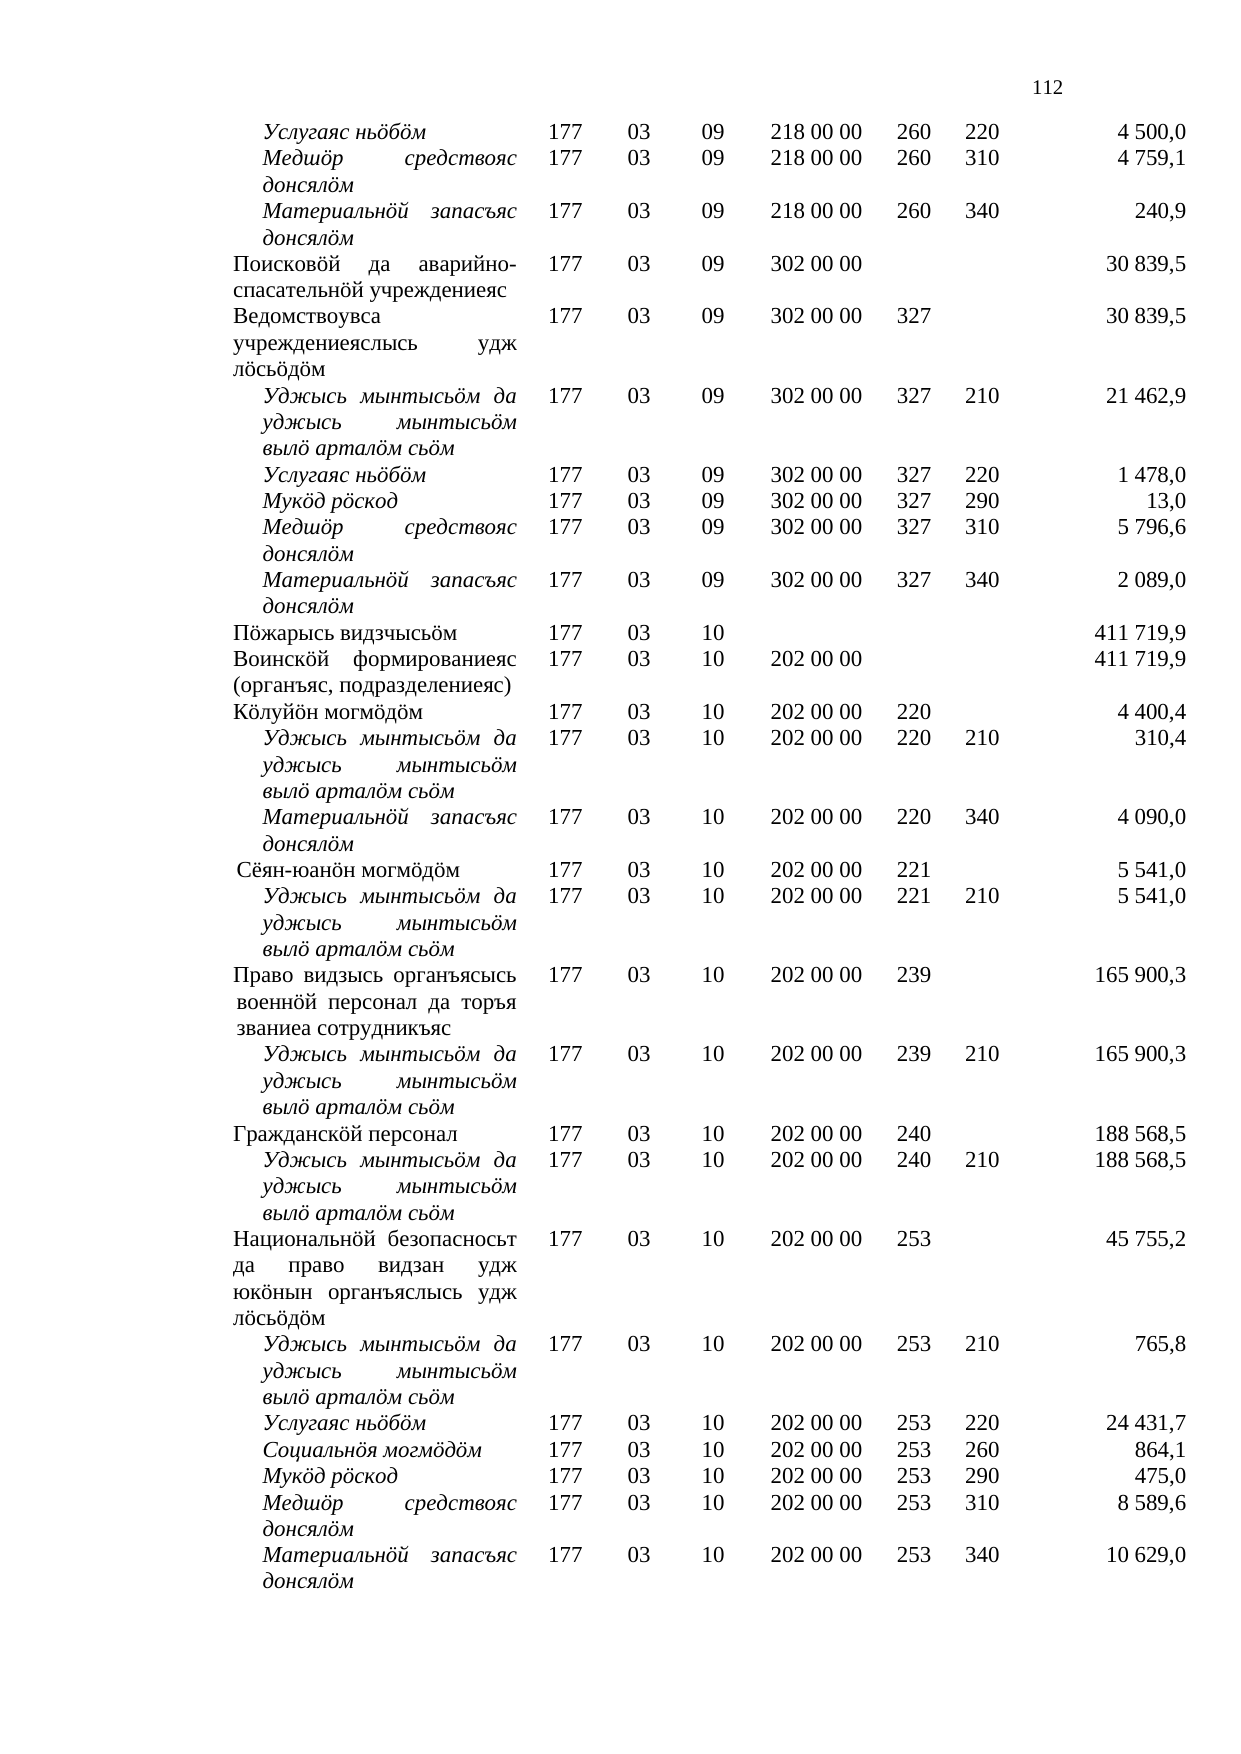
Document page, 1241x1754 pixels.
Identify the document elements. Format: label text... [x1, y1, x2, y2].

table_cell [1197, 1541, 1240, 1594]
table_cell [1197, 566, 1240, 619]
table_cell 30 839,5 [1019, 303, 1197, 382]
table_cell 221 [883, 856, 945, 882]
table_cell [1197, 461, 1240, 487]
table_cell 03 [602, 566, 676, 619]
table_cell 03 [602, 487, 676, 513]
table_cell 290 [945, 1462, 1019, 1488]
table_cell Уджысь мынтысьöм да уджысь мынтысьöм вылö арталöм сьöм [222, 1146, 528, 1225]
table_cell [1197, 1041, 1240, 1119]
table_cell 03 [602, 303, 676, 382]
table_cell Пöжарысь видзчысьöм [222, 619, 528, 645]
table_cell [945, 1225, 1019, 1330]
table_cell 220 [883, 803, 945, 856]
table_cell 10 [676, 1146, 750, 1225]
table_cell Мукöд рöскод [222, 1462, 528, 1488]
table_cell 327 [883, 566, 945, 619]
table_cell 30 839,5 [1019, 250, 1197, 303]
table_cell 03 [602, 118, 676, 144]
table_cell 03 [602, 250, 676, 303]
table_cell 177 [528, 1436, 602, 1462]
table_cell Сёян-юанöн могмöдöм [222, 856, 528, 882]
table_cell 177 [528, 461, 602, 487]
table_cell [883, 619, 945, 645]
table_cell Услугаяс ньöбöм [222, 461, 528, 487]
table_cell 177 [528, 1489, 602, 1541]
table_cell 177 [528, 883, 602, 961]
table_cell 202 00 00 [750, 1120, 882, 1146]
table_cell 09 [676, 461, 750, 487]
table_cell 10 [676, 883, 750, 961]
table_cell [945, 1120, 1019, 1146]
table_cell 310 [945, 1489, 1019, 1541]
table_cell 09 [676, 382, 750, 461]
table_cell 327 [883, 303, 945, 382]
table_cell 210 [945, 724, 1019, 803]
table_cell 239 [883, 961, 945, 1041]
table_cell 221 [883, 883, 945, 961]
table_cell 09 [676, 566, 750, 619]
table_cell [1197, 619, 1240, 645]
table_cell 327 [883, 382, 945, 461]
table_cell 177 [528, 303, 602, 382]
table_cell 177 [528, 1146, 602, 1225]
table_cell 177 [528, 1541, 602, 1594]
table_cell Медшöр средствояс донсялöм [222, 514, 528, 566]
table_cell [945, 961, 1019, 1041]
table_cell 4 759,1 [1019, 145, 1197, 197]
table_cell Уджысь мынтысьöм да уджысь мынтысьöм вылö арталöм сьöм [222, 883, 528, 961]
table_cell 8 589,6 [1019, 1489, 1197, 1541]
table_cell 03 [602, 1330, 676, 1409]
table_cell [1197, 724, 1240, 803]
table_cell 253 [883, 1225, 945, 1330]
table_cell 177 [528, 961, 602, 1041]
table_cell [1197, 883, 1240, 961]
table_cell 210 [945, 1041, 1019, 1119]
table_cell 03 [602, 382, 676, 461]
table_cell [1197, 1225, 1240, 1330]
table_cell 03 [602, 1041, 676, 1119]
table_cell 202 00 00 [750, 1541, 882, 1594]
table_cell 239 [883, 1041, 945, 1119]
table_cell 4 090,0 [1019, 803, 1197, 856]
table_cell 177 [528, 487, 602, 513]
table_cell Материальнöй запасъяс донсялöм [222, 1541, 528, 1594]
table_cell Уджысь мынтысьöм да уджысь мынтысьöм вылö арталöм сьöм [222, 1041, 528, 1119]
table_cell 21 462,9 [1019, 382, 1197, 461]
table_cell [945, 856, 1019, 882]
table_cell 10 [676, 1120, 750, 1146]
table_cell Социальнöя могмöдöм [222, 1436, 528, 1462]
table_cell 177 [528, 724, 602, 803]
table_cell 218 00 00 [750, 118, 882, 144]
table_cell 327 [883, 461, 945, 487]
table_cell 260 [883, 197, 945, 250]
table_cell 10 [676, 1225, 750, 1330]
table_cell 177 [528, 1225, 602, 1330]
table_cell 210 [945, 1146, 1019, 1225]
table_cell 5 796,6 [1019, 514, 1197, 566]
table_cell Воинскöй формированиеяс (органъяс, подразделениеяс) [222, 645, 528, 698]
table_cell 24 431,7 [1019, 1410, 1197, 1436]
table_cell [1197, 303, 1240, 382]
table_cell 253 [883, 1541, 945, 1594]
table_cell Материальнöй запасъяс донсялöм [222, 803, 528, 856]
table_cell 10 [676, 698, 750, 724]
table_cell 253 [883, 1462, 945, 1488]
table_cell 302 00 00 [750, 382, 882, 461]
table_cell 177 [528, 645, 602, 698]
table_cell 09 [676, 145, 750, 197]
table_cell 03 [602, 724, 676, 803]
table_cell [1197, 514, 1240, 566]
table_cell 220 [883, 698, 945, 724]
table_cell 177 [528, 566, 602, 619]
table_cell [883, 645, 945, 698]
table_cell 202 00 00 [750, 1330, 882, 1409]
table_cell 03 [602, 145, 676, 197]
table_cell Материальнöй запасъяс донсялöм [222, 197, 528, 250]
table_cell 03 [602, 1489, 676, 1541]
table_cell 2 089,0 [1019, 566, 1197, 619]
table_cell Ведомствоувса учреждениеяслысь удж лöсьöдöм [222, 303, 528, 382]
table_cell 177 [528, 1330, 602, 1409]
table_cell 03 [602, 961, 676, 1041]
table_cell Мукöд рöскод [222, 487, 528, 513]
table_cell Материальнöй запасъяс донсялöм [222, 566, 528, 619]
table_cell 177 [528, 1041, 602, 1119]
table_cell 177 [528, 197, 602, 250]
table_cell 03 [602, 803, 676, 856]
table_cell 202 00 00 [750, 1462, 882, 1488]
table_cell 210 [945, 382, 1019, 461]
table_cell 220 [945, 461, 1019, 487]
table_cell 302 00 00 [750, 250, 882, 303]
table_cell [883, 250, 945, 303]
table_cell 240 [883, 1146, 945, 1225]
table_cell 177 [528, 250, 602, 303]
table_cell [1197, 1120, 1240, 1146]
table_cell 10 [676, 1041, 750, 1119]
table_cell 260 [883, 118, 945, 144]
table_cell 202 00 00 [750, 1410, 882, 1436]
table_cell [1197, 698, 1240, 724]
table_cell 03 [602, 461, 676, 487]
table_cell [1197, 1436, 1240, 1462]
table_cell [945, 250, 1019, 303]
table_cell 177 [528, 1462, 602, 1488]
table_cell 03 [602, 1462, 676, 1488]
table_cell 302 00 00 [750, 514, 882, 566]
table_cell Медшöр средствояс донсялöм [222, 145, 528, 197]
table_cell 218 00 00 [750, 197, 882, 250]
table_cell Услугаяс ньöбöм [222, 1410, 528, 1436]
table_cell [1197, 487, 1240, 513]
table_cell 202 00 00 [750, 1041, 882, 1119]
table_cell 4 500,0 [1019, 118, 1197, 144]
table_cell 253 [883, 1436, 945, 1462]
table_cell [1197, 197, 1240, 250]
table_cell 03 [602, 1225, 676, 1330]
table_cell Уджысь мынтысьöм да уджысь мынтысьöм вылö арталöм сьöм [222, 724, 528, 803]
table_cell 188 568,5 [1019, 1120, 1197, 1146]
table_cell 260 [883, 145, 945, 197]
table_cell 13,0 [1019, 487, 1197, 513]
table_cell 302 00 00 [750, 461, 882, 487]
table_cell 03 [602, 1541, 676, 1594]
table_cell 302 00 00 [750, 487, 882, 513]
table_cell 10 [676, 1410, 750, 1436]
table_cell 202 00 00 [750, 883, 882, 961]
table_cell 302 00 00 [750, 303, 882, 382]
table_cell 03 [602, 1146, 676, 1225]
table_cell 09 [676, 250, 750, 303]
table_cell 765,8 [1019, 1330, 1197, 1409]
table_cell 10 [676, 803, 750, 856]
table_cell 240,9 [1019, 197, 1197, 250]
table_cell 177 [528, 118, 602, 144]
table_cell [945, 645, 1019, 698]
table_cell 302 00 00 [750, 566, 882, 619]
table_cell 09 [676, 487, 750, 513]
table_cell 202 00 00 [750, 1489, 882, 1541]
table_cell [945, 619, 1019, 645]
table_cell 177 [528, 145, 602, 197]
table_cell 340 [945, 803, 1019, 856]
table_cell 177 [528, 1120, 602, 1146]
table_cell 03 [602, 856, 676, 882]
table_cell 177 [528, 514, 602, 566]
table_cell [1197, 1146, 1240, 1225]
table_cell 03 [602, 645, 676, 698]
table_cell [1197, 382, 1240, 461]
table_cell 210 [945, 1330, 1019, 1409]
table_cell 09 [676, 118, 750, 144]
table_cell 1 478,0 [1019, 461, 1197, 487]
table_cell 177 [528, 698, 602, 724]
table_cell 220 [883, 724, 945, 803]
table_cell 202 00 00 [750, 645, 882, 698]
table_cell 10 629,0 [1019, 1541, 1197, 1594]
table_cell Поисковöй да аварийно-спасательнöй учреждениеяс [222, 250, 528, 303]
table_cell 5 541,0 [1019, 856, 1197, 882]
table_cell 202 00 00 [750, 961, 882, 1041]
table_cell [1197, 856, 1240, 882]
table_cell [1197, 250, 1240, 303]
table_cell Гражданскöй персонал [222, 1120, 528, 1146]
table_cell [1197, 145, 1240, 197]
table_cell 177 [528, 1410, 602, 1436]
table_cell 253 [883, 1330, 945, 1409]
table_cell 475,0 [1019, 1462, 1197, 1488]
table_cell 188 568,5 [1019, 1146, 1197, 1225]
table_cell Кöлуйöн могмöдöм [222, 698, 528, 724]
table_cell 165 900,3 [1019, 1041, 1197, 1119]
table_cell 10 [676, 1436, 750, 1462]
table_cell 177 [528, 382, 602, 461]
table_cell 177 [528, 619, 602, 645]
table_cell 218 00 00 [750, 145, 882, 197]
table_cell [1197, 1410, 1240, 1436]
table_cell 210 [945, 883, 1019, 961]
table_cell Медшöр средствояс донсялöм [222, 1489, 528, 1541]
table_cell Услугаяс ньöбöм [222, 118, 528, 144]
table_cell 310,4 [1019, 724, 1197, 803]
table_cell 10 [676, 645, 750, 698]
table_cell 4 400,4 [1019, 698, 1197, 724]
table_cell 411 719,9 [1019, 645, 1197, 698]
table_cell 03 [602, 1436, 676, 1462]
table_cell [1197, 961, 1240, 1041]
table_cell [1197, 645, 1240, 698]
table_cell 202 00 00 [750, 1146, 882, 1225]
table_cell 03 [602, 1120, 676, 1146]
table_cell 10 [676, 1462, 750, 1488]
table_cell 10 [676, 1330, 750, 1409]
table_cell 220 [945, 118, 1019, 144]
table_cell 10 [676, 856, 750, 882]
table_cell 177 [528, 856, 602, 882]
table_cell Уджысь мынтысьöм да уджысь мынтысьöм вылö арталöм сьöм [222, 1330, 528, 1409]
table_cell 03 [602, 1410, 676, 1436]
table_cell 10 [676, 1541, 750, 1594]
table_cell 03 [602, 514, 676, 566]
table_cell 09 [676, 197, 750, 250]
table_cell Национальнöй безопасносьт да право видзан удж юкöнын органъяслысь удж лöсьöдöм [222, 1225, 528, 1330]
table_cell [1197, 1330, 1240, 1409]
table_cell 10 [676, 1489, 750, 1541]
table_cell 10 [676, 619, 750, 645]
table_cell [1197, 1462, 1240, 1488]
table_cell 310 [945, 514, 1019, 566]
table_cell 09 [676, 303, 750, 382]
table_cell Уджысь мынтысьöм да уджысь мынтысьöм вылö арталöм сьöм [222, 382, 528, 461]
table_cell 202 00 00 [750, 803, 882, 856]
table_cell [1197, 118, 1240, 144]
table_cell 340 [945, 1541, 1019, 1594]
table_cell Право видзысь органъясысь военнöй персонал да торъя званиеа сотрудникъяс [222, 961, 528, 1041]
table_cell 165 900,3 [1019, 961, 1197, 1041]
table_cell 253 [883, 1489, 945, 1541]
table_cell 10 [676, 961, 750, 1041]
table_cell 09 [676, 514, 750, 566]
table_cell 864,1 [1019, 1436, 1197, 1462]
table_cell 03 [602, 197, 676, 250]
table_cell 327 [883, 487, 945, 513]
table_cell 202 00 00 [750, 1436, 882, 1462]
table_cell 03 [602, 619, 676, 645]
table_cell 220 [945, 1410, 1019, 1436]
table_cell 5 541,0 [1019, 883, 1197, 961]
table_cell 03 [602, 698, 676, 724]
table_cell [1197, 803, 1240, 856]
table_cell 340 [945, 197, 1019, 250]
table_cell 327 [883, 514, 945, 566]
table_cell 310 [945, 145, 1019, 197]
table_cell 03 [602, 883, 676, 961]
table_cell 240 [883, 1120, 945, 1146]
table_cell 260 [945, 1436, 1019, 1462]
table_cell 202 00 00 [750, 1225, 882, 1330]
table_cell 202 00 00 [750, 856, 882, 882]
table_cell [945, 303, 1019, 382]
table_cell 340 [945, 566, 1019, 619]
table_cell [750, 619, 882, 645]
table_cell 202 00 00 [750, 698, 882, 724]
table_cell 290 [945, 487, 1019, 513]
table_cell 177 [528, 803, 602, 856]
table_cell 45 755,2 [1019, 1225, 1197, 1330]
table_cell [945, 698, 1019, 724]
table_cell [1197, 1489, 1240, 1541]
table_cell 202 00 00 [750, 724, 882, 803]
table_cell 411 719,9 [1019, 619, 1197, 645]
table_cell 253 [883, 1410, 945, 1436]
table_cell 10 [676, 724, 750, 803]
